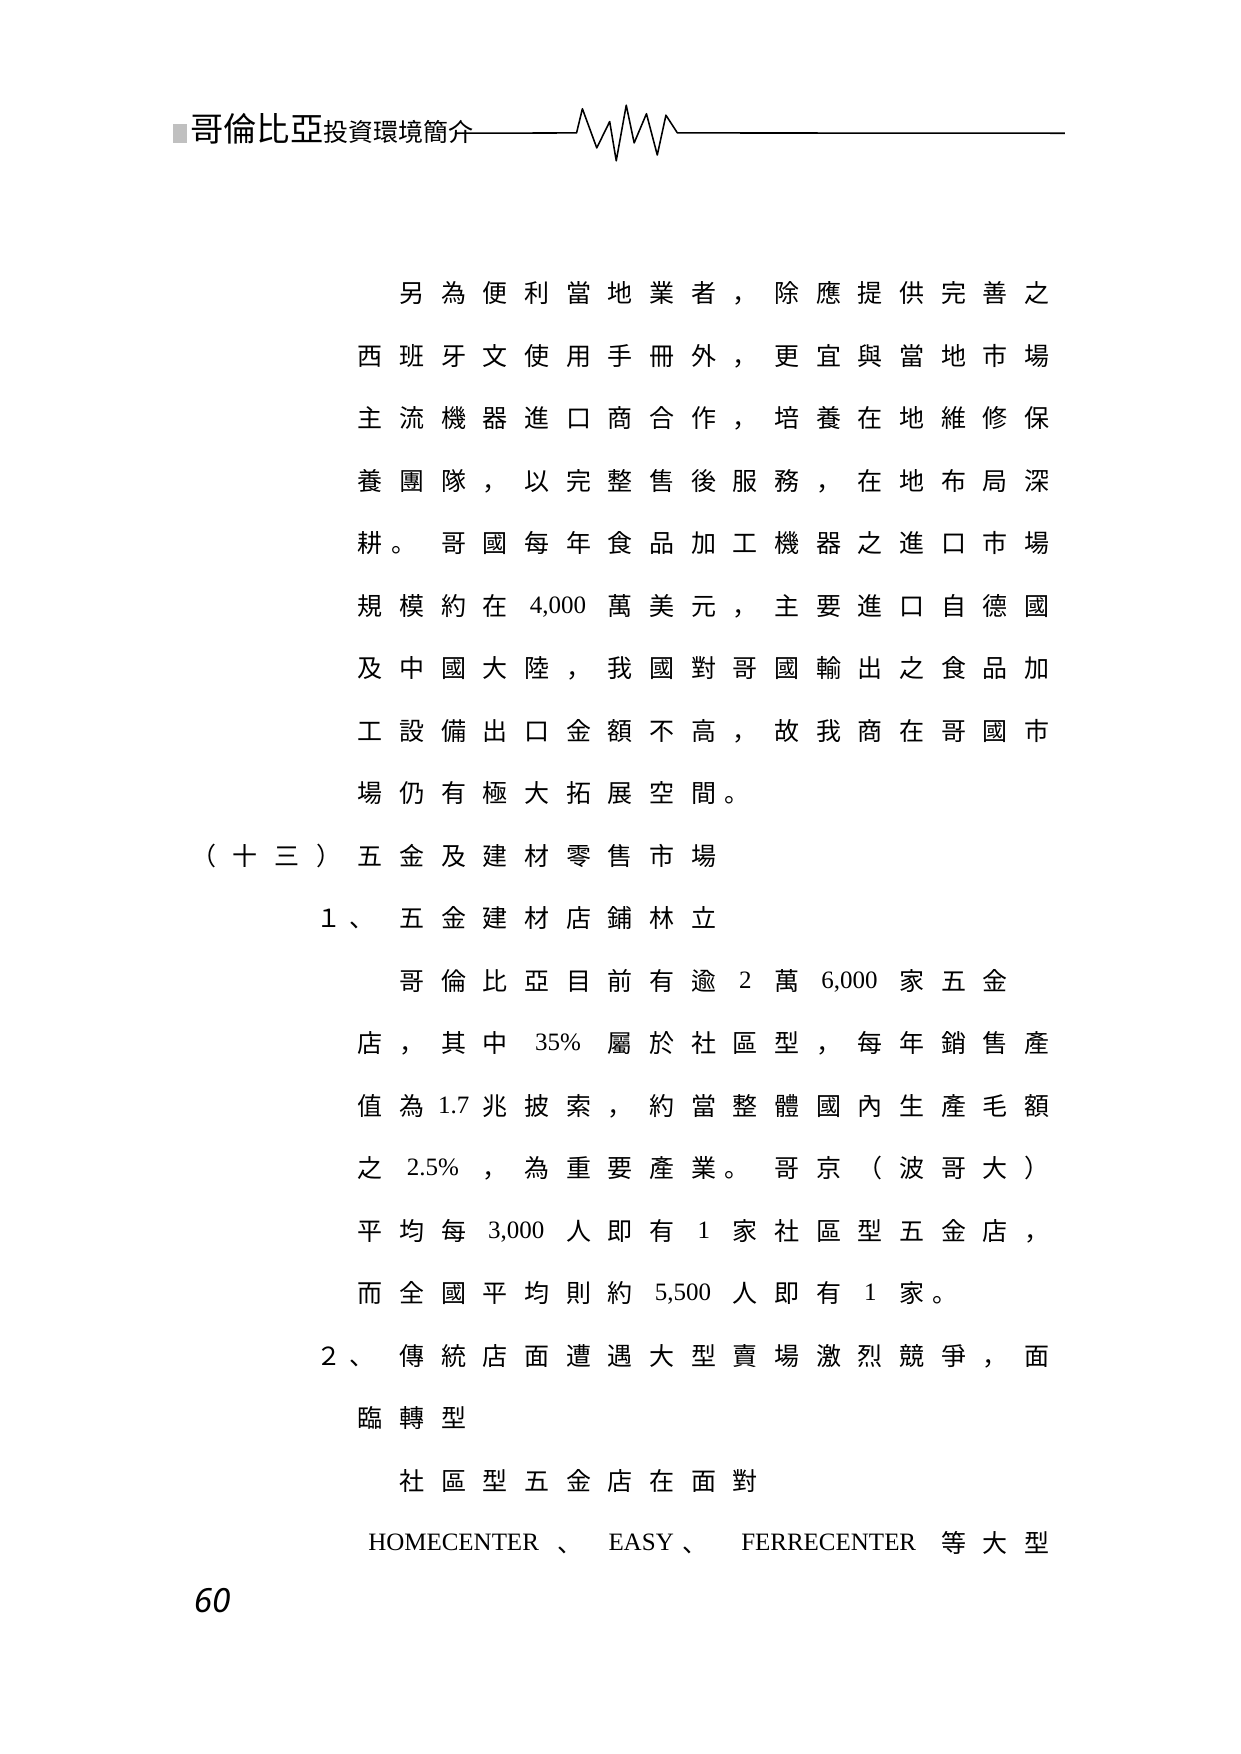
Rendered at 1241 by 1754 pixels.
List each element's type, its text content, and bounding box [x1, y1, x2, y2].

text 哥倫比亞目前有逾2萬6,000家五金店，其中35%屬於社區型，每年銷售產值為1.7兆披索，約當整體國內生產毛額之2.5%，為重要產業。哥京（波哥大）平均每3,000人即有1家社區型五金店，而全國平均則約5,500人即有1家。 [330, 938, 1058, 1313]
text ２、傳統店面遭遇大型賣場激烈競爭，面臨轉型 [281, 1313, 1058, 1438]
text 另為便利當地業者，除應提供完善之西班牙文使用手冊外，更宜與當地市場主流機器進口商合作，培養在地維修保養團隊，以完整售後服務，在地布局深耕。哥國每年食品加工機器之進口市場規模約在4,000萬美元，主要進口自德國及中國大陸，我國對哥國輸出之食品加工設備出口金額不高，故我商在哥國市場仍有極大拓展空間。 [330, 250, 1058, 813]
text １、五金建材店鋪林立 [281, 875, 1058, 938]
text 社區型五金店在面對HOMECENTER、EASY、FERRECENTER等大型 [330, 1438, 1058, 1563]
text （十三）五金及建材零售市場 [183, 813, 1058, 875]
